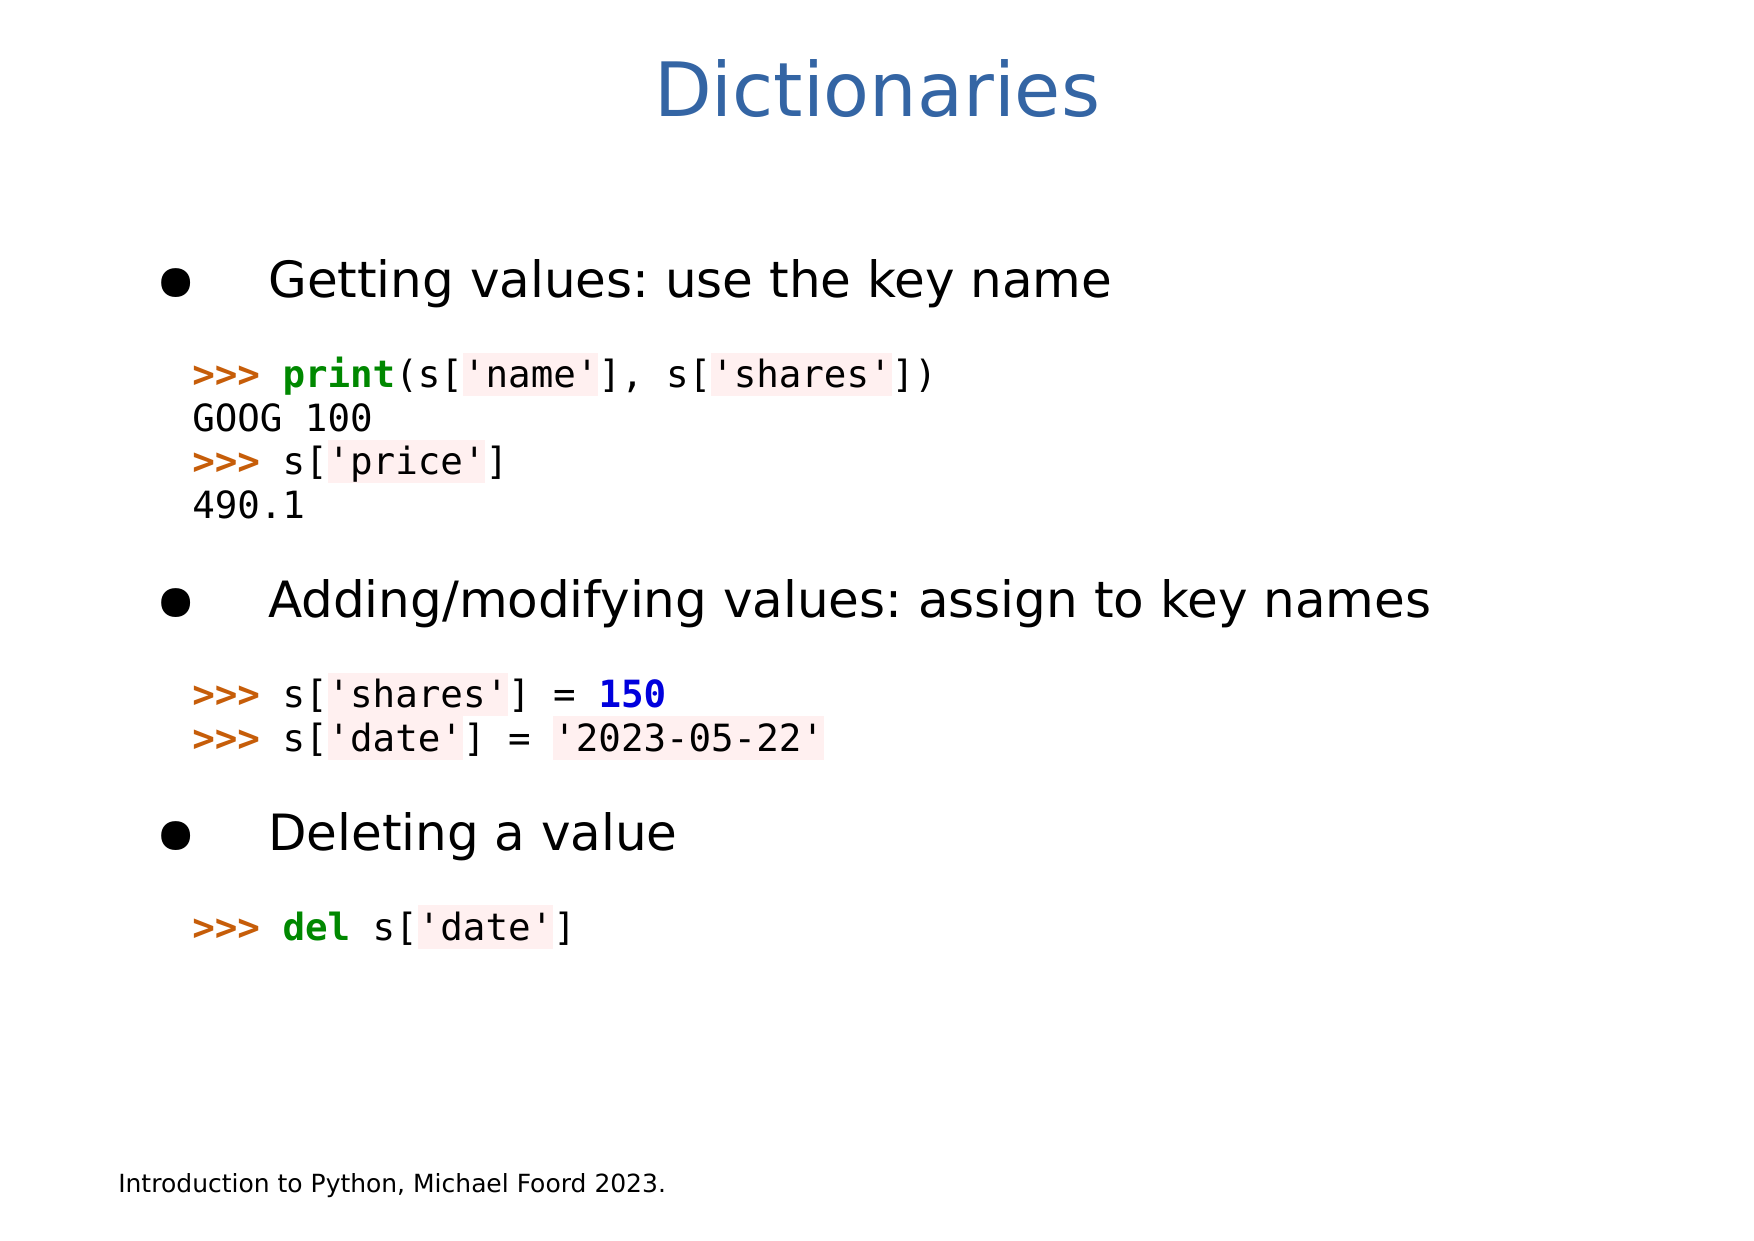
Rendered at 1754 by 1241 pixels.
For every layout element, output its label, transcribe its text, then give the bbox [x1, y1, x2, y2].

text >>> s['price'] [192, 440, 1636, 483]
text 490.1 [192, 483, 1636, 527]
text >>> s['date'] = '2023-05-22' [192, 716, 1636, 760]
text >>> del s['date'] [192, 905, 1636, 949]
text >>> print(s['name'], s['shares']) [192, 352, 1636, 396]
list Deleting a value [156, 803, 1636, 862]
list Getting values: use the key name [156, 251, 1636, 309]
text >>> s['shares'] = 150 [192, 673, 1636, 716]
list Adding/modifying values: assign to key names [156, 571, 1636, 629]
subtitle Dictionaries [118, 47, 1636, 134]
text GOOG 100 [192, 396, 1636, 440]
